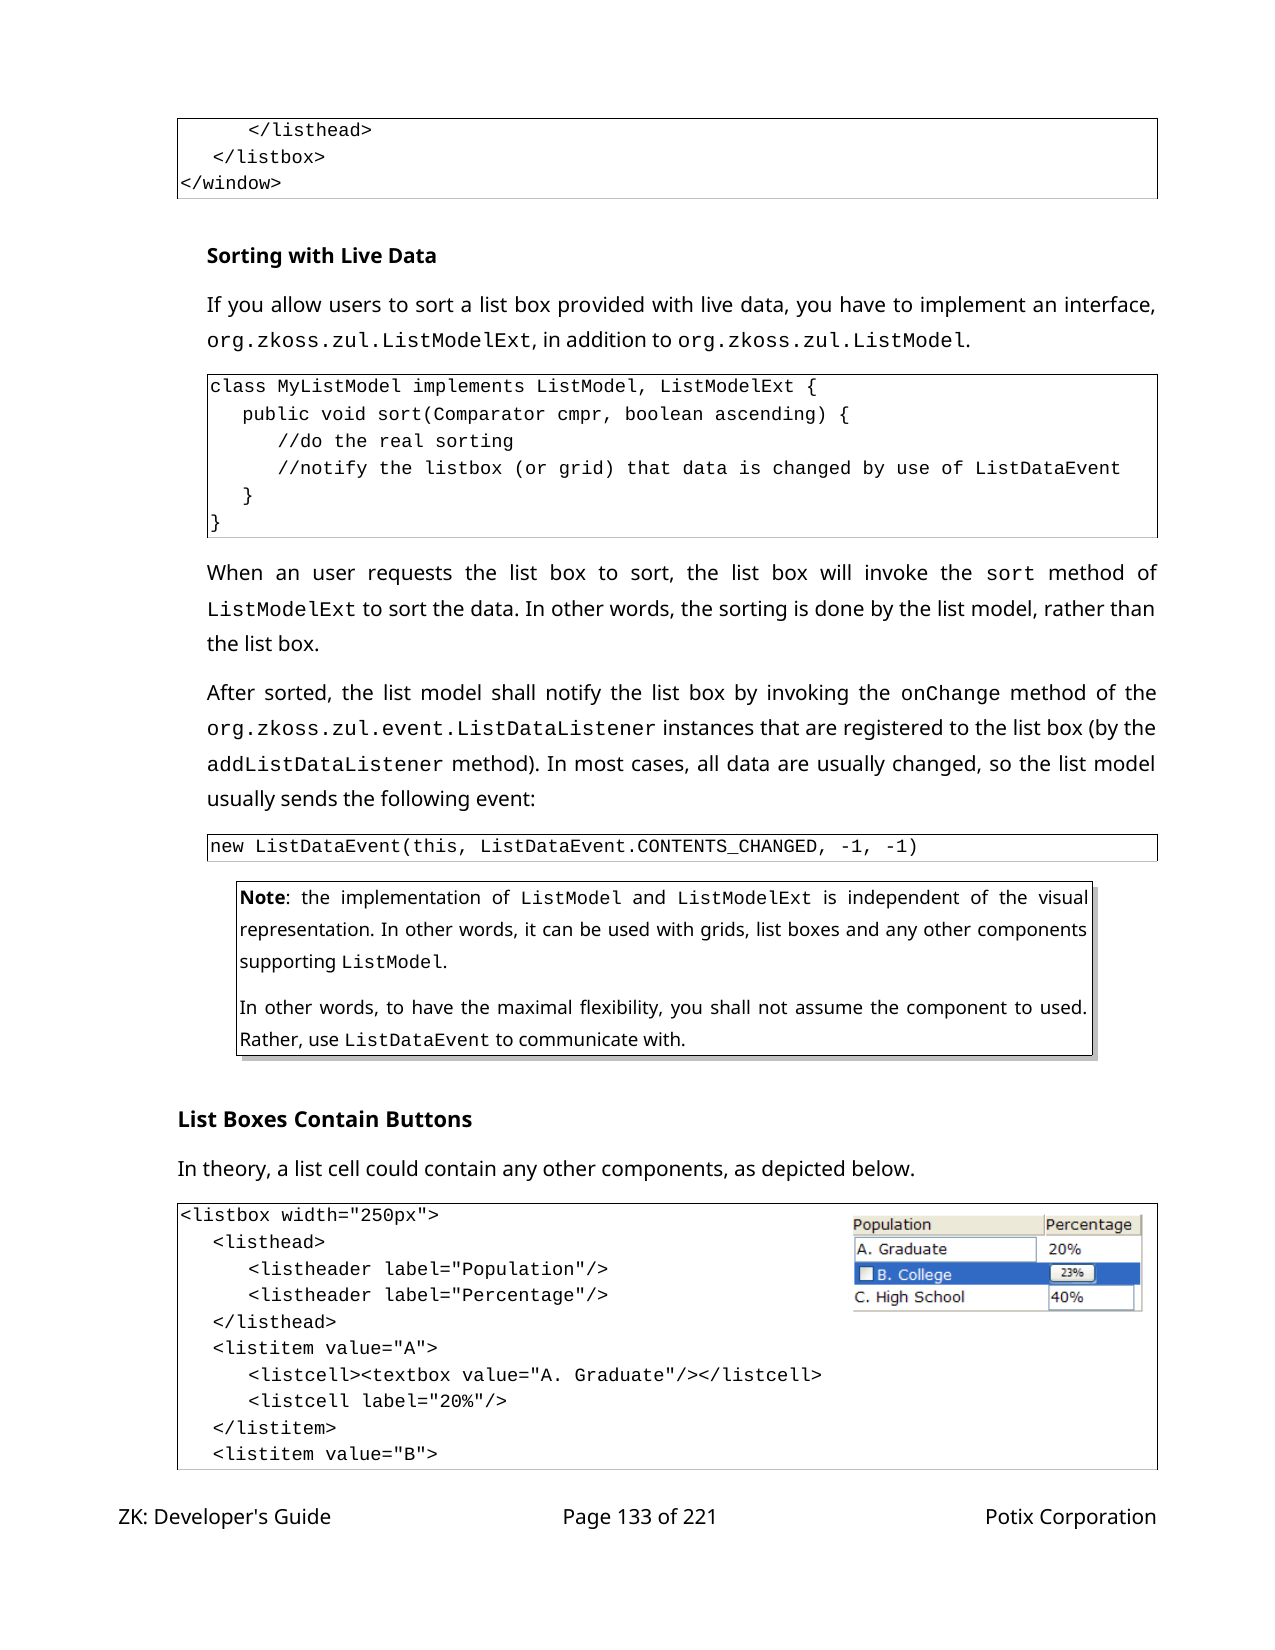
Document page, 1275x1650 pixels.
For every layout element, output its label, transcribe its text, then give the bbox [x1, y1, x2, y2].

subtitle List Boxes Contain Buttons [177, 1104, 1157, 1134]
text new ListDataEvent(this, ListDataEvent.CONTENTS_CHANGED, -1, -1) [208, 835, 1157, 861]
text public void sort(Comparator cmpr, boolean ascending) { [208, 401, 1157, 426]
subtitle Sorting with Live Data [207, 241, 1157, 269]
text In other words, to have the maximal flexibility, you shall not assume the component to used. Rather, use ListDataEvent to communicate with. [237, 992, 1092, 1055]
text } [208, 483, 1157, 507]
text If you allow users to sort a list box provided with live data, you have to implement an interface, org.zkoss.zul.ListModelExt, in addition to org.zkoss.zul.ListModel. [207, 290, 1157, 354]
text </listhead> </listbox> </window> [178, 119, 1157, 198]
text In theory, a list cell could contain any other components, as depicted below. [177, 1154, 1157, 1183]
text When an user requests the list box to sort, the list box will invoke the sort method of ListModelExt to sort the data. In other words, the sorting is done by the list model, rather than the list box. [207, 558, 1157, 657]
text After sorted, the list model shall notify the list box by invoking the onChange method of the org.zkoss.zul.event.ListDataListener instances that are registered to the list box (by the addListDataListener method). In most cases, all data are usually changed, so the list model usually sends the following event: [207, 678, 1157, 813]
text class MyListModel implements ListModel, ListModelExt { [208, 375, 1157, 398]
text Note: the implementation of ListModel and ListModelExt is independent of the visual representation. In other words, it can be used with grids, list boxes and any other components supporting ListModel. [237, 882, 1092, 974]
text <listbox width="250px"> <listhead> <listheader label="Population"/> <listheader label="Percentage"/> </listhead> <listitem value="A"> <listcell><textbox value="A. Graduate"/></listcell> <listcell label="20%"/> </listitem> <listitem value="B"> [178, 1204, 1157, 1469]
text //do the real sorting [208, 429, 1157, 453]
text //notify the listbox (or grid) that data is changed by use of ListDataEvent [208, 456, 1157, 480]
picture [851, 1211, 1145, 1314]
text } [208, 510, 1157, 537]
